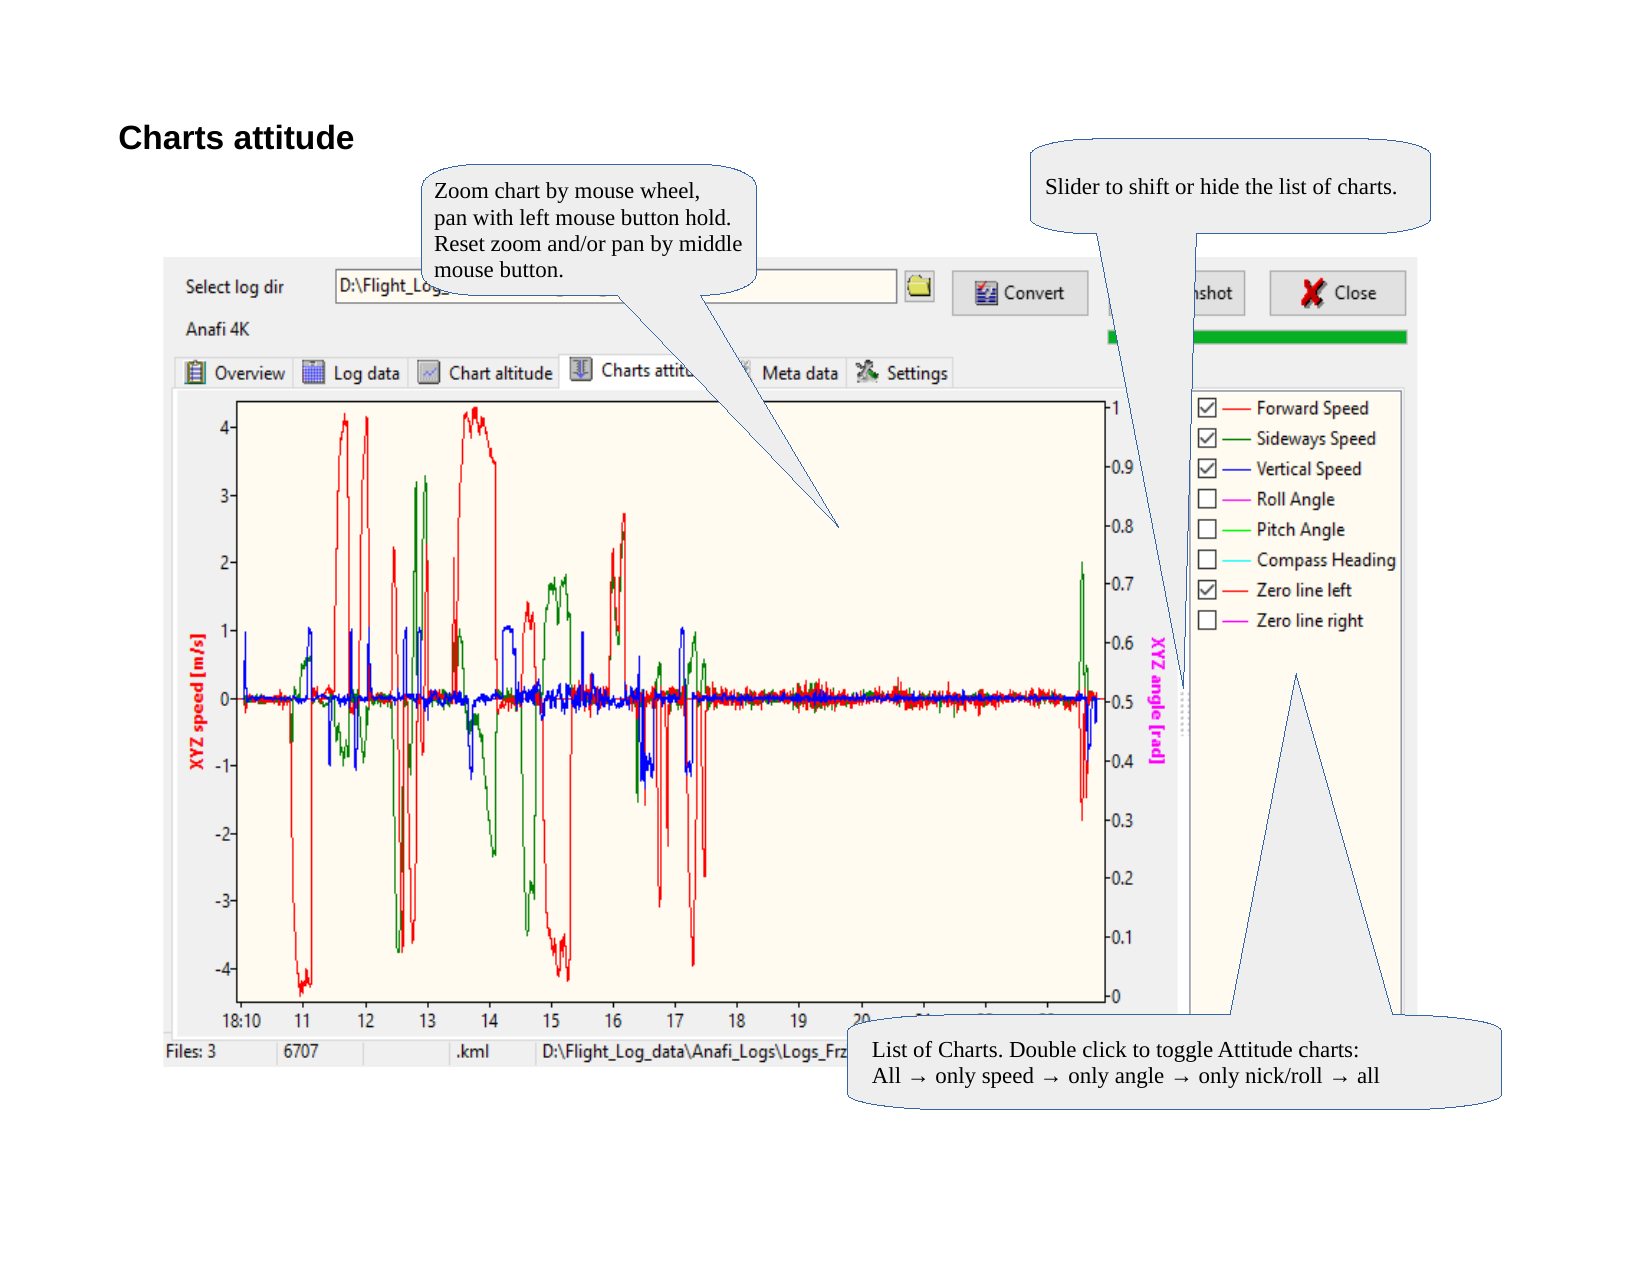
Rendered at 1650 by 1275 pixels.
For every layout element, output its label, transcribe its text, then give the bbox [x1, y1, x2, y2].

picture [163, 257, 1418, 1067]
subtitle Charts attitude [118, 118, 1532, 157]
